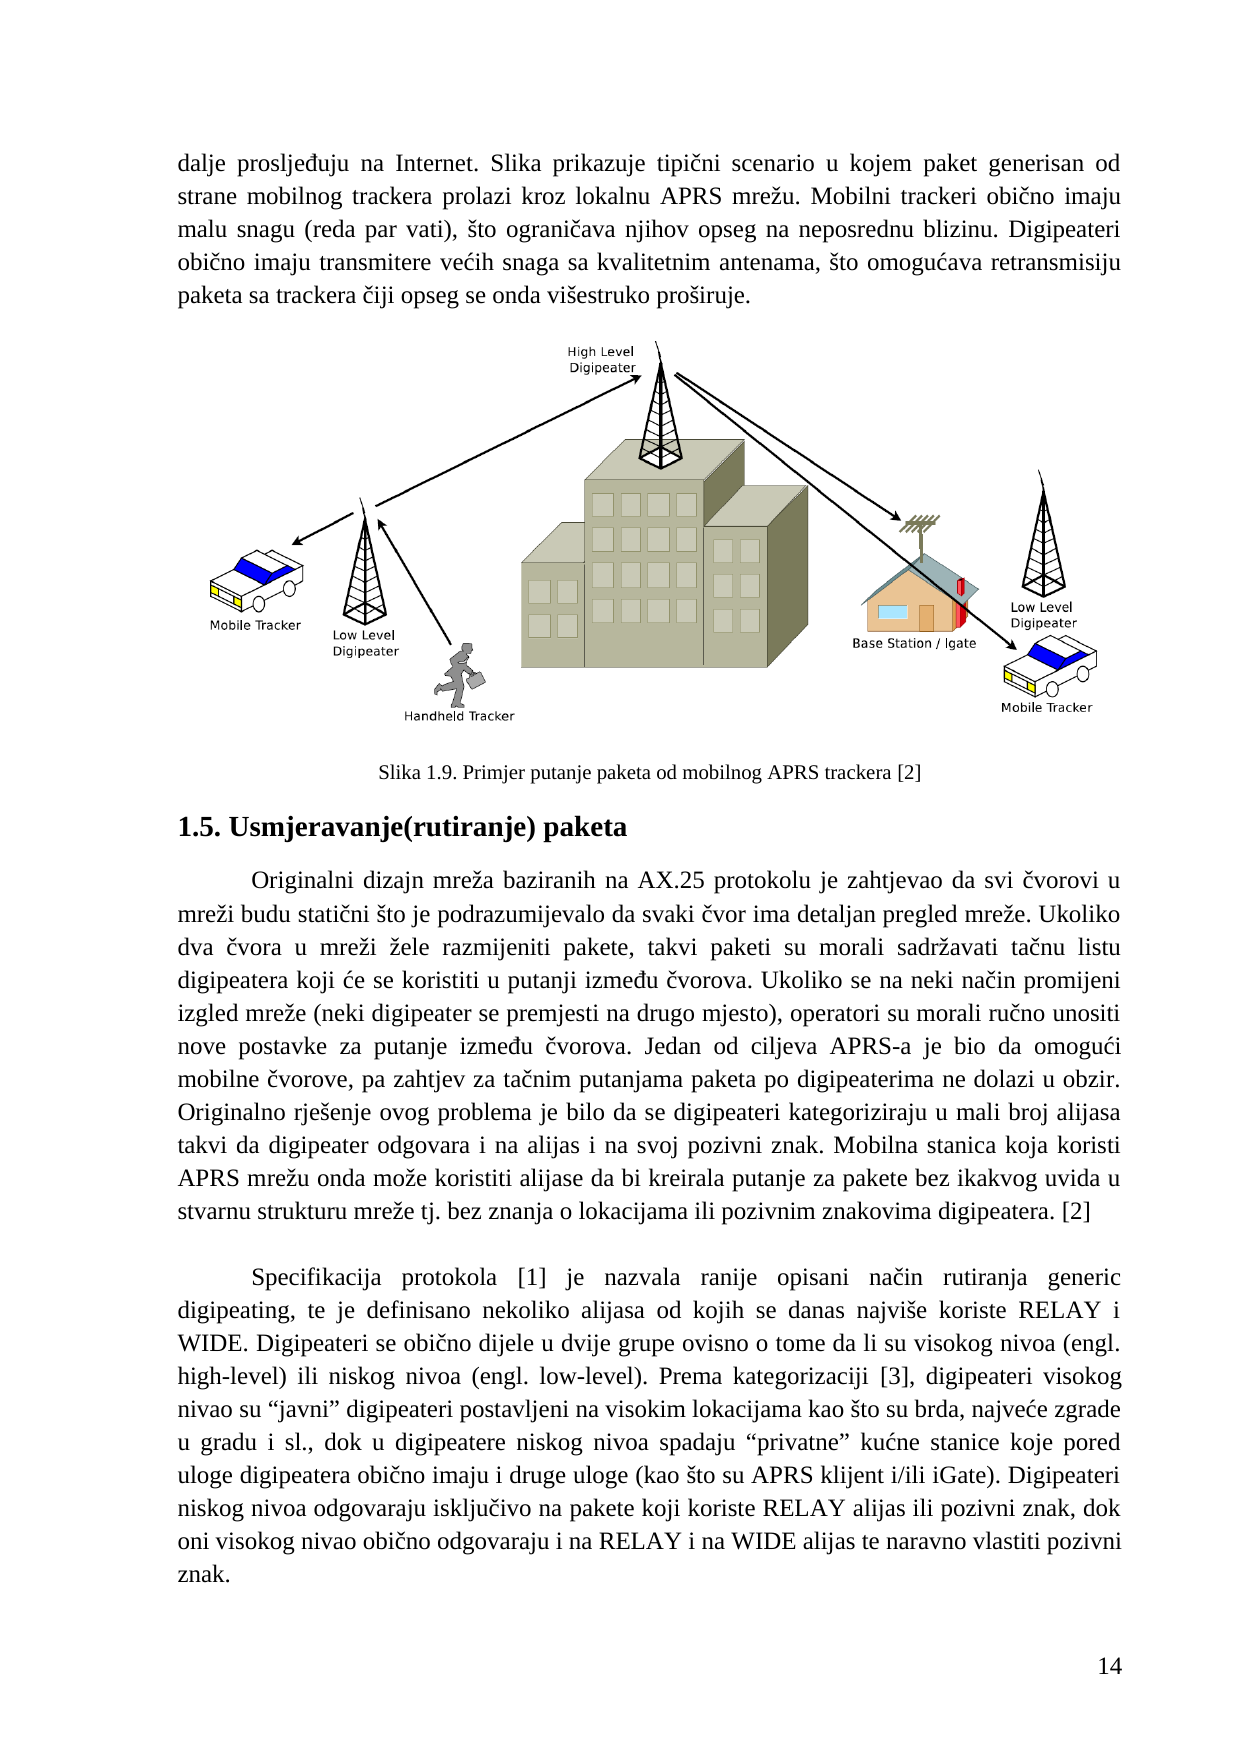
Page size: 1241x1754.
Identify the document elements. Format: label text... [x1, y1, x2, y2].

text Specifikacija protokola [1] je nazvala ranije opisani način rutiranja generic digipeating, te je definisano nekoliko alijasa od kojih se danas najviše koriste RELAY i WIDE. Digipeateri se obično dijele u dvije grupe ovisno o tome da li su visokog nivoa (engl. high-level) ili niskog nivoa (engl. low-level). Prema kategorizaciji [3], digipeateri visokog nivao su “javni” digipeateri postavljeni na visokim lokacijama kao što su brda, najveće zgrade u gradu i sl., dok u digipeatere niskog nivoa spadaju “privatne” kućne stanice koje pored uloge digipeatera obično imaju i druge uloge (kao što su APRS klijent i/ili iGate). Digipeateri niskog nivoa odgovaraju isključivo na pakete koji koriste RELAY alijas ili pozivni znak, dok oni visokog nivao obično odgovaraju i na RELAY i na WIDE alijas te naravno vlastiti pozivni znak. [177, 1262, 1122, 1588]
text dalje prosljeđuju na Internet. Slika prikazuje tipični scenario u kojem paket generisan od strane mobilnog trackera prolazi kroz lokalnu APRS mrežu. Mobilni trackeri obično imaju malu snagu (reda par vati), što ograničava njihov opseg na neposrednu blizinu. Digipeateri obično imaju transmitere većih snaga sa kvalitetnim antenama, što omogućava retransmisiju paketa sa trackera čiji opseg se onda višestruko proširuje. [177, 148, 1122, 308]
picture [177, 341, 1123, 732]
text Originalni dizajn mreža baziranih na AX.25 protokolu je zahtjevao da svi čvorovi u mreži budu statični što je podrazumijevalo da svaki čvor ima detaljan pregled mreže. Ukoliko dva čvora u mreži žele razmijeniti pakete, takvi paketi su morali sadržavati tačnu listu digipeatera koji će se koristiti u putanji između čvorova. Ukoliko se na neki način promijeni izgled mreže (neki digipeater se premjesti na drugo mjesto), operatori su morali ručno unositi nove postavke za putanje između čvorova. Jedan od ciljeva APRS-a je bio da omogući mobilne čvorove, pa zahtjev za tačnim putanjama paketa po digipeaterima ne dolazi u obzir. Originalno rješenje ovog problema je bilo da se digipeateri kategoriziraju u mali broj alijasa takvi da digipeater odgovara i na alijas i na svoj pozivni znak. Mobilna stanica koja koristi APRS mrežu onda može koristiti alijase da bi kreirala putanje za pakete bez ikakvog uvida u stvarnu strukturu mreže tj. bez znanja o lokacijama ili pozivnim znakovima digipeatera. [2] [177, 866, 1122, 1224]
subtitle 1.5. Usmjeravanje(rutiranje) paketa [177, 809, 1122, 843]
text Slika 1.9. Primjer putanje paketa od mobilnog APRS trackera [2] [177, 760, 1122, 784]
